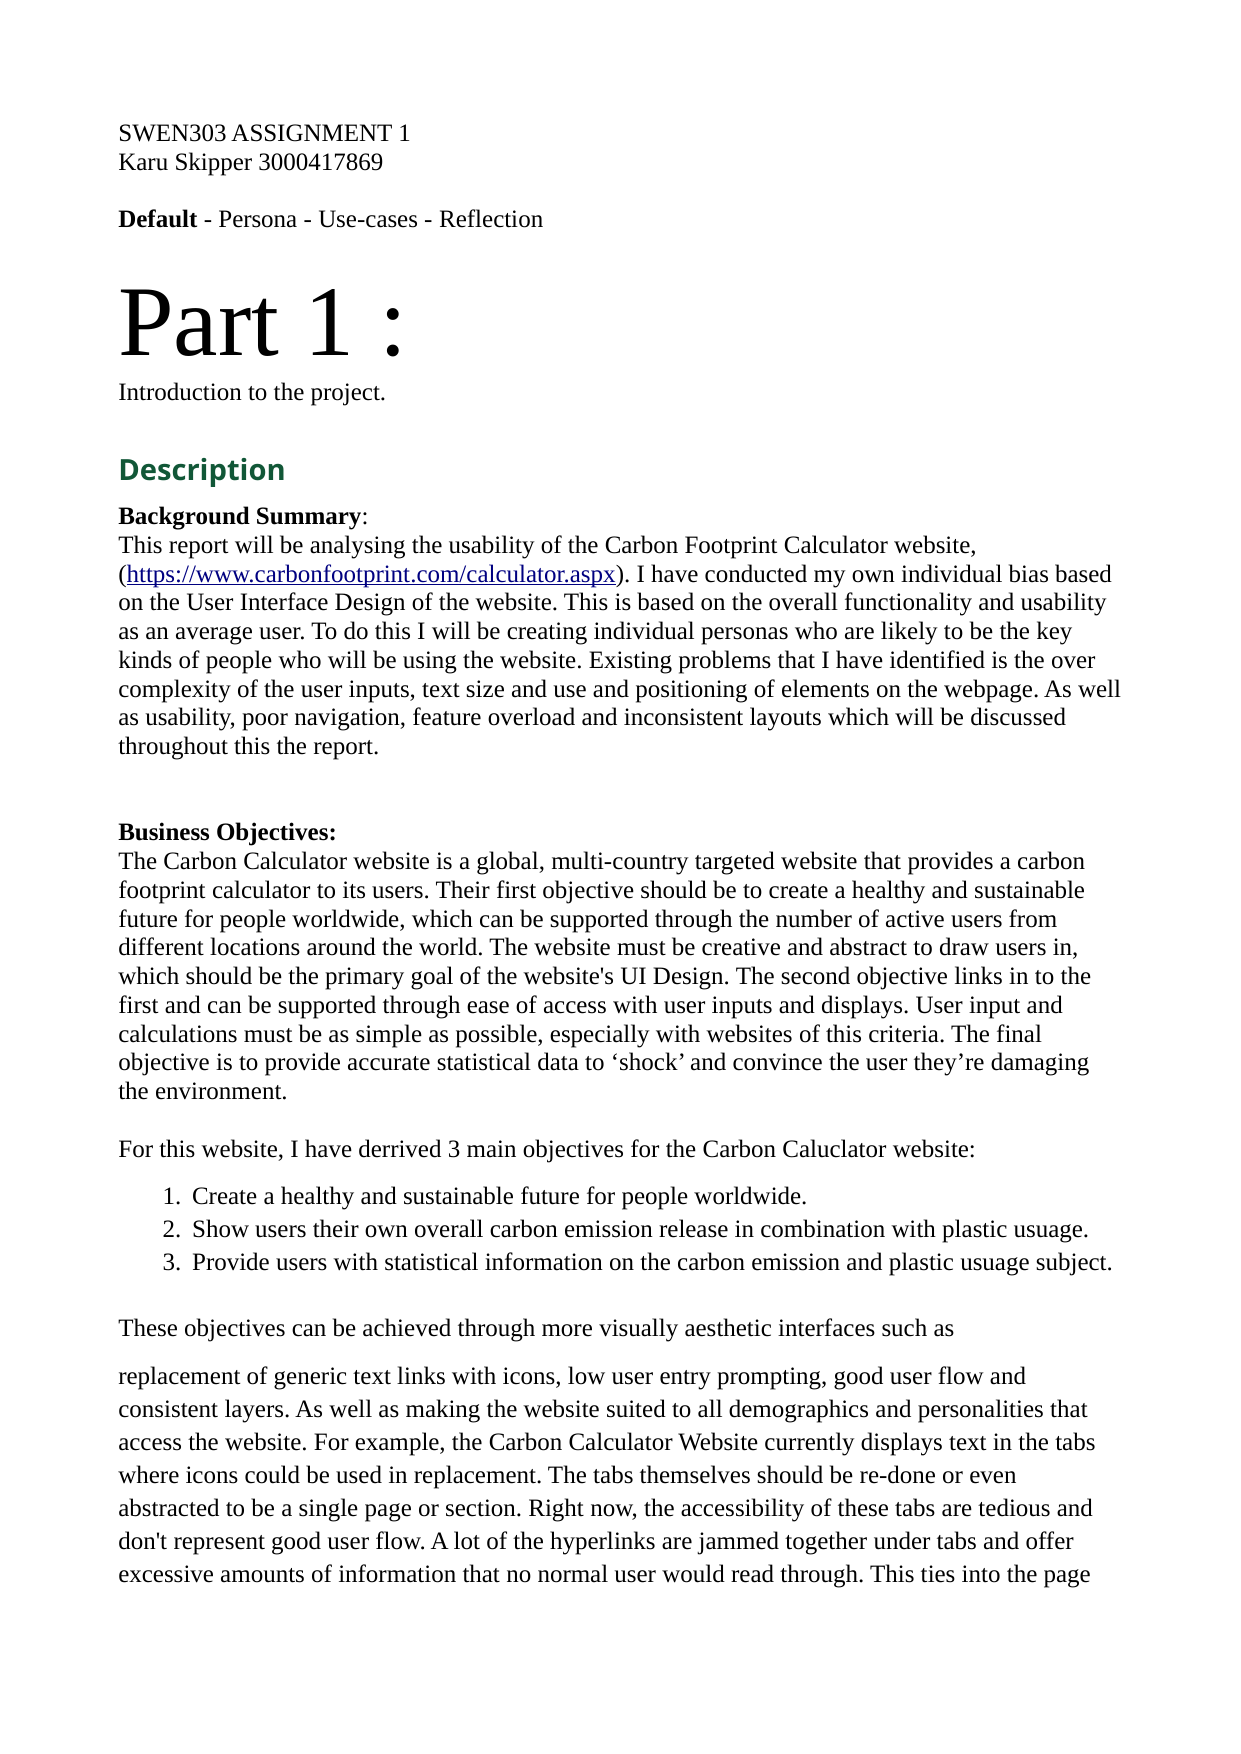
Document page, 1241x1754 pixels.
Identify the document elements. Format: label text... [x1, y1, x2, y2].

subtitle Description [118, 449, 1122, 489]
text These objectives can be achieved through more visually aesthetic interfaces such as [118, 1313, 1122, 1342]
text Introduction to the project. [118, 377, 1122, 406]
text For this website, I have derrived 3 main objectives for the Carbon Caluclator website: [118, 1134, 1122, 1162]
text Part 1 : [118, 262, 1122, 377]
text Karu Skipper 3000417869 [118, 147, 1122, 176]
text The Carbon Calculator website is a global, multi-country targeted website that provides a carbon footprint calculator to its users. Their first objective should be to create a healthy and sustainable future for people worldwide, which can be supported through the number of active users from different locations around the world. The website must be creative and abstract to draw users in, which should be the primary goal of the website's UI Design. The second objective links in to the first and can be supported through ease of access with user inputs and displays. User input and calculations must be as simple as possible, especially with websites of this criteria. The final objective is to provide accurate statistical data to ‘shock’ and convince the user they’re damaging the environment. [118, 846, 1122, 1105]
text Default - Persona - Use-cases - Reflection [118, 204, 1122, 233]
text Business Objectives: [118, 817, 1122, 846]
text Background Summary: [118, 501, 1122, 530]
text This report will be analysing the usability of the Carbon Footprint Calculator website, (https://www.carbonfootprint.com/calculator.aspx). I have conducted my own individual bias based on the User Interface Design of the website. This is based on the overall functionality and usability as an average user. To do this I will be creating individual personas who are likely to be the key kinds of people who will be using the website. Existing problems that I have identified is the over complexity of the user inputs, text size and use and positioning of elements on the webpage. As well as usability, poor navigation, feature overload and inconsistent layouts which will be discussed throughout this the report. [118, 530, 1122, 760]
text replacement of generic text links with icons, low user entry prompting, good user flow and consistent layers. As well as making the website suited to all demographics and personalities that access the website. For example, the Carbon Calculator Website currently displays text in the tabs where icons could be used in replacement. The tabs themselves should be re-done or even abstracted to be a single page or section. Right now, the accessibility of these tabs are tedious and don't represent good user flow. A lot of the hyperlinks are jammed together under tabs and offer excessive amounts of information that no normal user would read through. This ties into the page [118, 1361, 1122, 1588]
list Provide users with statistical information on the carbon emission and plastic usuage subject. [162, 1247, 1122, 1276]
list Show users their own overall carbon emission release in combination with plastic usuage. [162, 1214, 1122, 1243]
list Create a healthy and sustainable future for people worldwide. [162, 1181, 1122, 1210]
text SWEN303 ASSIGNMENT 1 [118, 118, 1122, 147]
